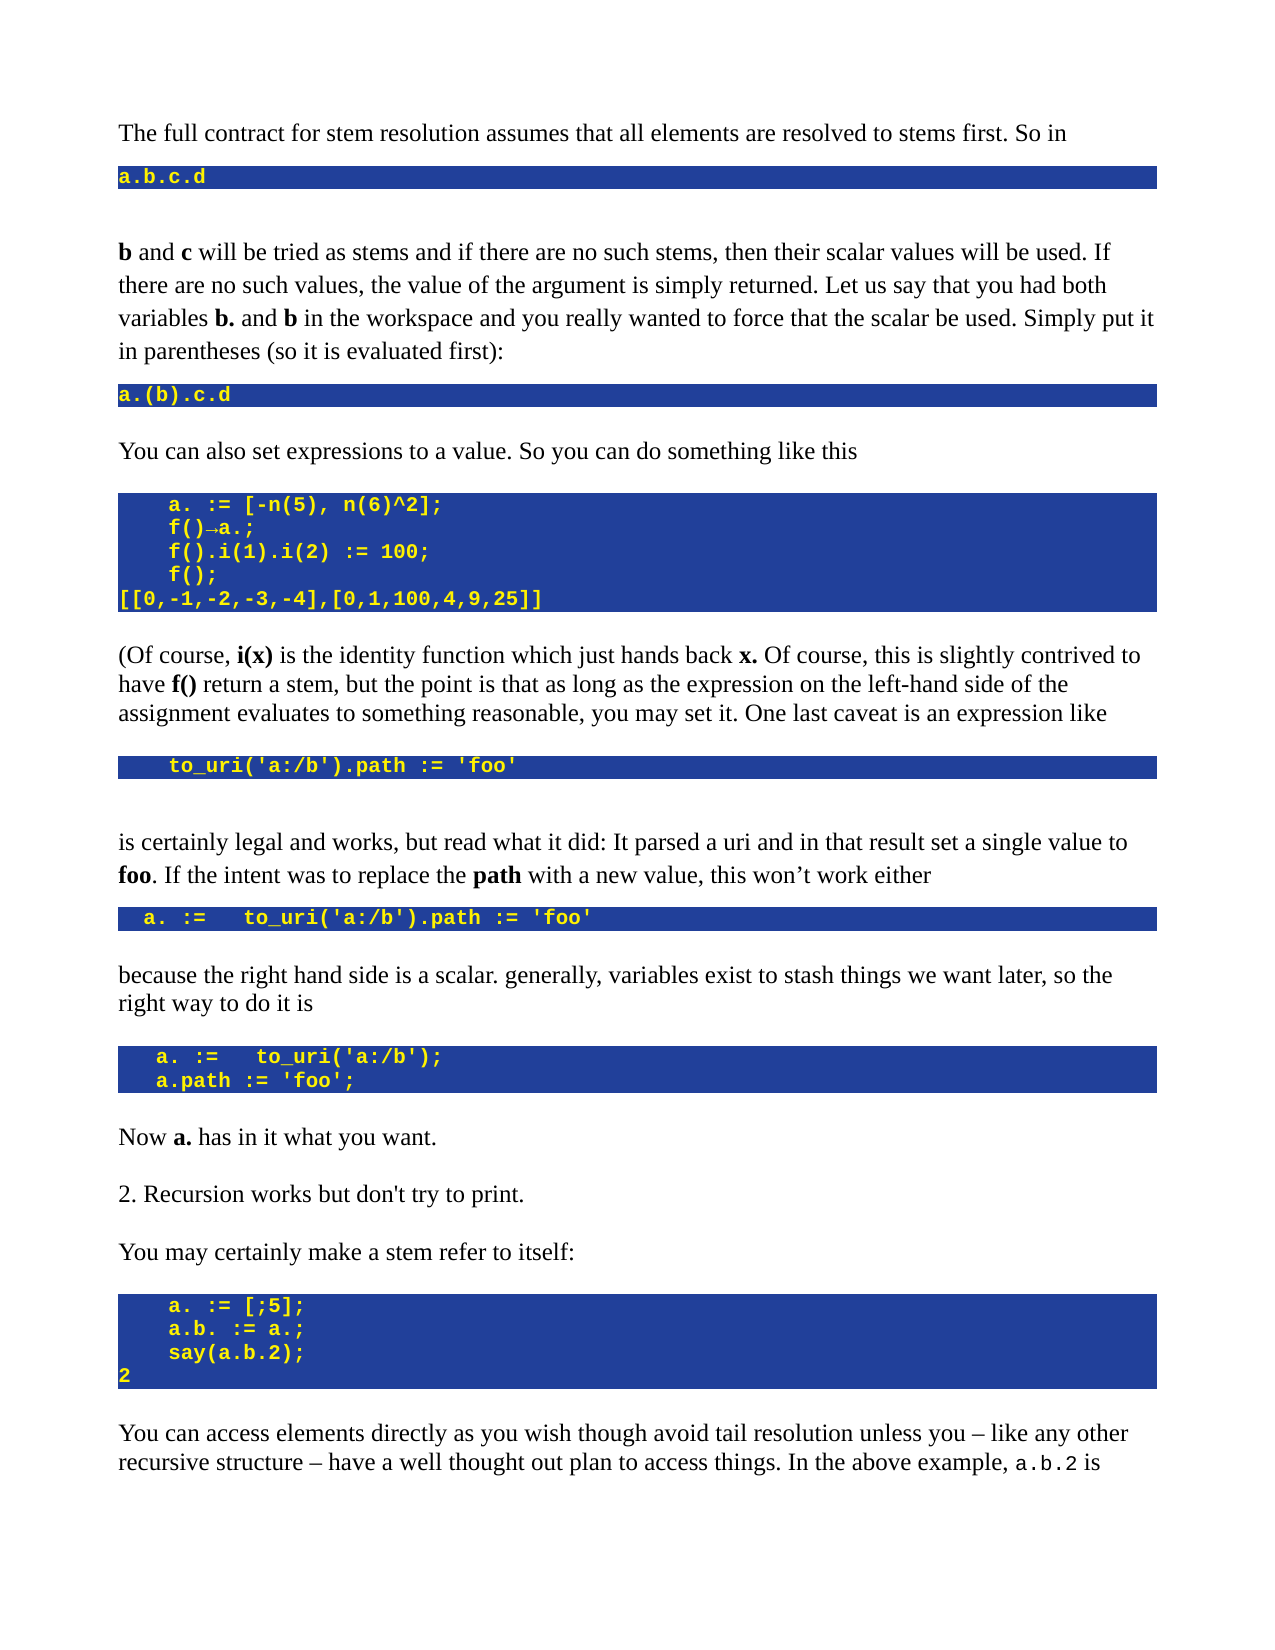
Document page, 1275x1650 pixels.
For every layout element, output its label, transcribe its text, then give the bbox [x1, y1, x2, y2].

text Now a. has in it what you want. [118, 1122, 1157, 1151]
text a.(b).c.d [118, 384, 1157, 407]
text f(); [118, 564, 1157, 588]
text a. := [-n(5), n(6)^2]; [118, 493, 1157, 517]
text a.path := 'foo'; [118, 1070, 1157, 1093]
text 2. Recursion works but don't try to print. [118, 1179, 1157, 1208]
text The full contract for stem resolution assumes that all elements are resolved to stems first. So in [118, 118, 1157, 147]
text f().i(1).i(2) := 100; [118, 541, 1157, 564]
text a.b. := a.; [118, 1318, 1157, 1342]
text f()→a.; [118, 517, 1157, 541]
text You can also set expressions to a value. So you can do something like this [118, 436, 1157, 465]
text You may certainly make a stem refer to itself: [118, 1237, 1157, 1266]
text You can access elements directly as you wish though avoid tail resolution unless you – like any other recursive structure – have a well thought out plan to access things. In the above example, a.b.2 is [118, 1418, 1157, 1476]
text is certainly legal and works, but read what it did: It parsed a uri and in that result set a single value to foo. If the intent was to replace the path with a new value, this won’t work either [118, 827, 1157, 888]
text say(a.b.2); [118, 1342, 1157, 1366]
text a. := to_uri('a:/b').path := 'foo' [118, 907, 1157, 931]
text because the right hand side is a scalar. generally, variables exist to stash things we want later, so the right way to do it is [118, 960, 1157, 1017]
text [[0,-1,-2,-3,-4],[0,1,100,4,9,25]] [118, 588, 1157, 612]
text b and c will be tried as stems and if there are no such stems, then their scalar values will be used. If there are no such values, the value of the argument is simply returned. Let us say that you had both variables b. and b in the workspace and you really wanted to force that the scalar be used. Simply put it in parentheses (so it is evaluated first): [118, 237, 1157, 365]
text to_uri('a:/b').path := 'foo' [118, 756, 1157, 779]
text a. := [;5]; [118, 1294, 1157, 1318]
text a.b.c.d [118, 166, 1157, 189]
text (Of course, i(x) is the identity function which just hands back x. Of course, this is slightly contrived to have f() return a stem, but the point is that as long as the expression on the left-hand side of the assignment evaluates to something reasonable, you may set it. One last caveat is an expression like [118, 641, 1157, 727]
text 2 [118, 1366, 1157, 1389]
text a. := to_uri('a:/b'); [118, 1046, 1157, 1070]
